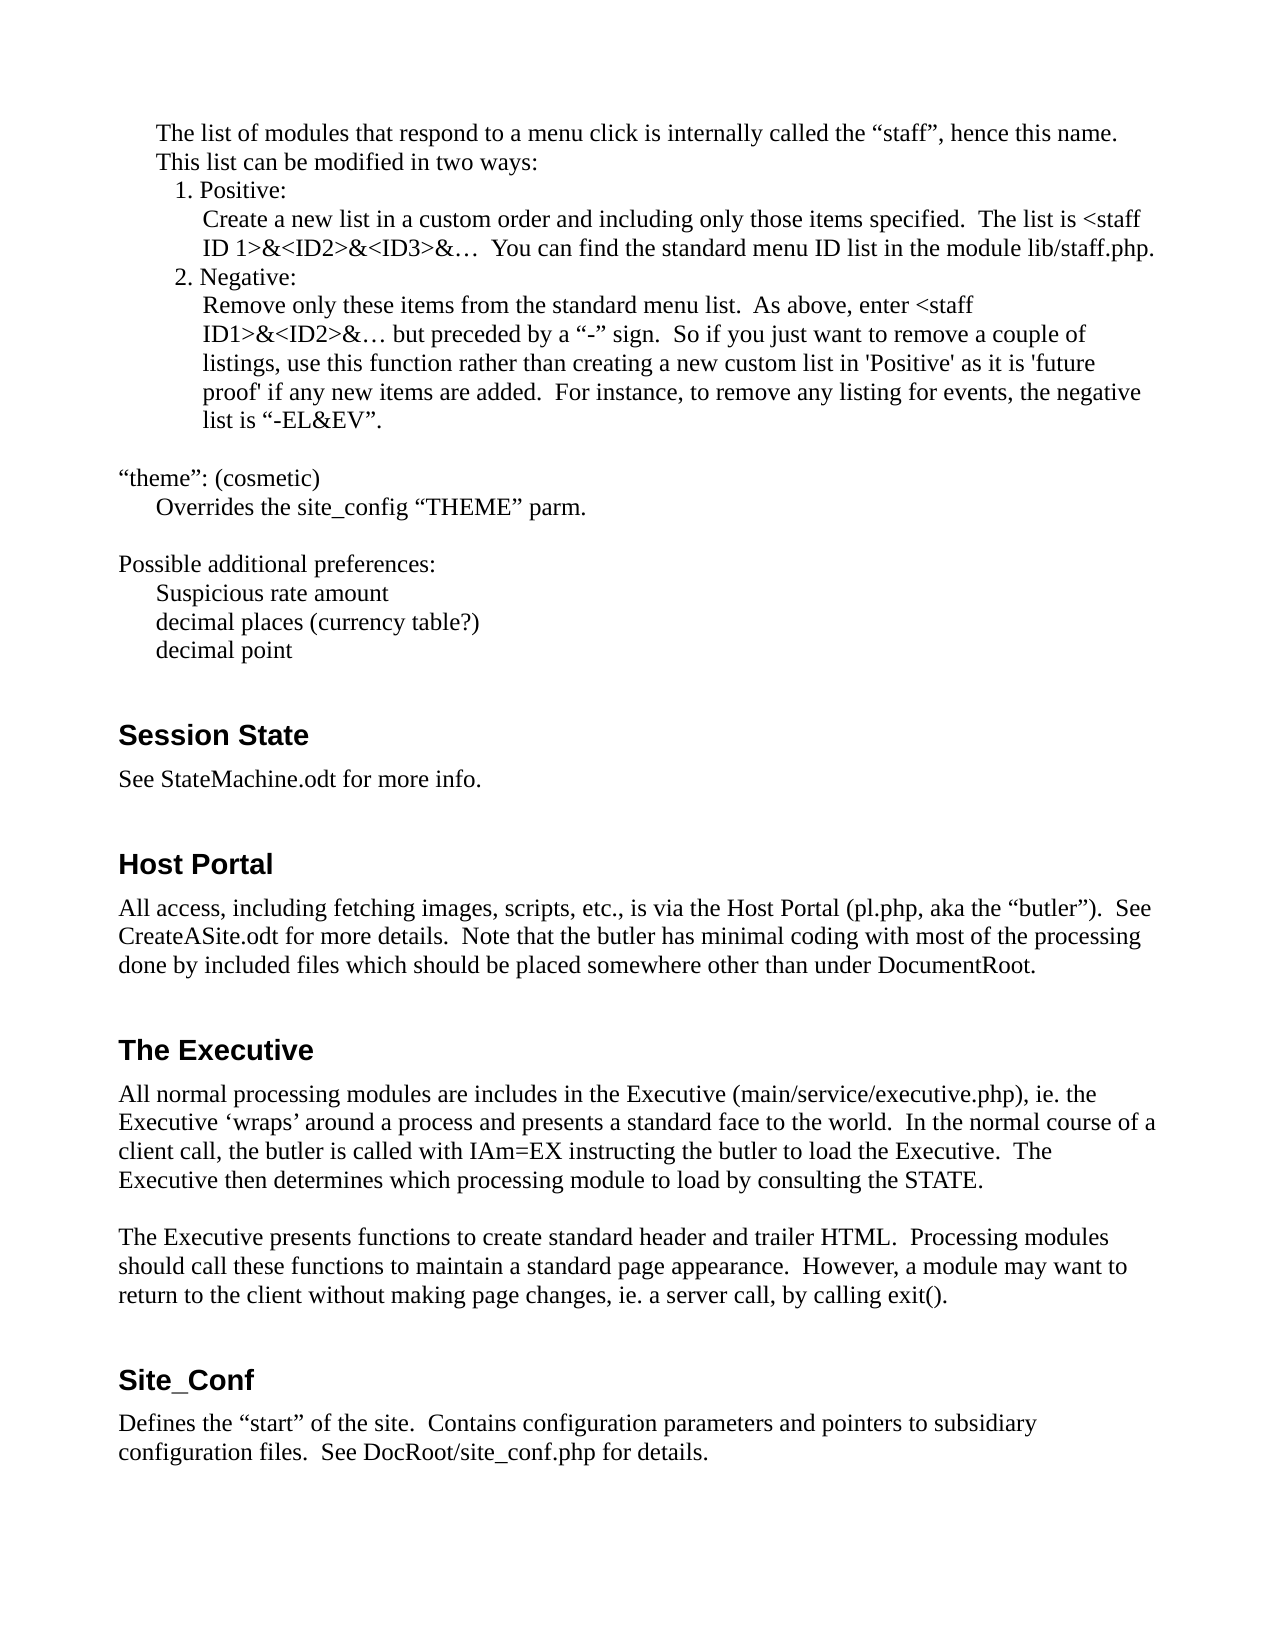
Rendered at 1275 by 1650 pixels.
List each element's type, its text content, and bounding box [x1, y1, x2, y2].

text All access, including fetching images, scripts, etc., is via the Host Portal (pl.php, aka the “butler”). See CreateASite.odt for more details. Note that the butler has minimal coding with most of the processing done by included files which should be placed somewhere other than under DocumentRoot. [118, 893, 1157, 979]
text “theme”: (cosmetic) [118, 463, 1157, 492]
text See StateMachine.odt for more info. [118, 764, 1157, 793]
text Overrides the site_config “THEME” parm. [156, 492, 1157, 521]
text 2. Negative: [174, 262, 1157, 291]
text Possible additional preferences: [118, 549, 1157, 578]
text All normal processing modules are includes in the Executive (main/service/executive.php), ie. the Executive ‘wraps’ around a process and presents a standard face to the world. In the normal course of a client call, the butler is called with IAm=EX instructing the butler to load the Executive. The Executive then determines which processing module to load by consulting the STATE. [118, 1079, 1157, 1194]
list Suspicious rate amount [156, 578, 1157, 607]
text 1. Positive: [174, 176, 1157, 204]
subtitle Host Portal [118, 847, 1157, 880]
subtitle Site_Conf [118, 1362, 1157, 1396]
subtitle The Executive [118, 1033, 1157, 1066]
text The list of modules that respond to a menu click is internally called the “staff”, hence this name. This list can be modified in two ways: [156, 118, 1157, 176]
text Remove only these items from the standard menu list. As above, enter <staff ID1>&<ID2>&… but preceded by a “-” sign. So if you just want to remove a couple of listings, use this function rather than creating a new custom list in 'Positive' as it is 'future proof' if any new items are added. For instance, to remove any listing for events, the negative list is “-EL&EV”. [202, 291, 1157, 434]
text Defines the “start” of the site. Contains configuration parameters and pointers to subsidiary configuration files. See DocRoot/site_conf.php for details. [118, 1408, 1157, 1466]
text Create a new list in a custom order and including only those items specified. The list is <staff ID 1>&<ID2>&<ID3>&… You can find the standard menu ID list in the module lib/staff.php. [202, 204, 1157, 262]
text decimal places (currency table?) [156, 607, 1157, 636]
text decimal point [156, 636, 1157, 664]
subtitle Session State [118, 718, 1157, 752]
text The Executive presents functions to create standard header and trailer HTML. Processing modules should call these functions to maintain a standard page appearance. However, a module may want to return to the client without making page changes, ie. a server call, by calling exit(). [118, 1222, 1157, 1309]
